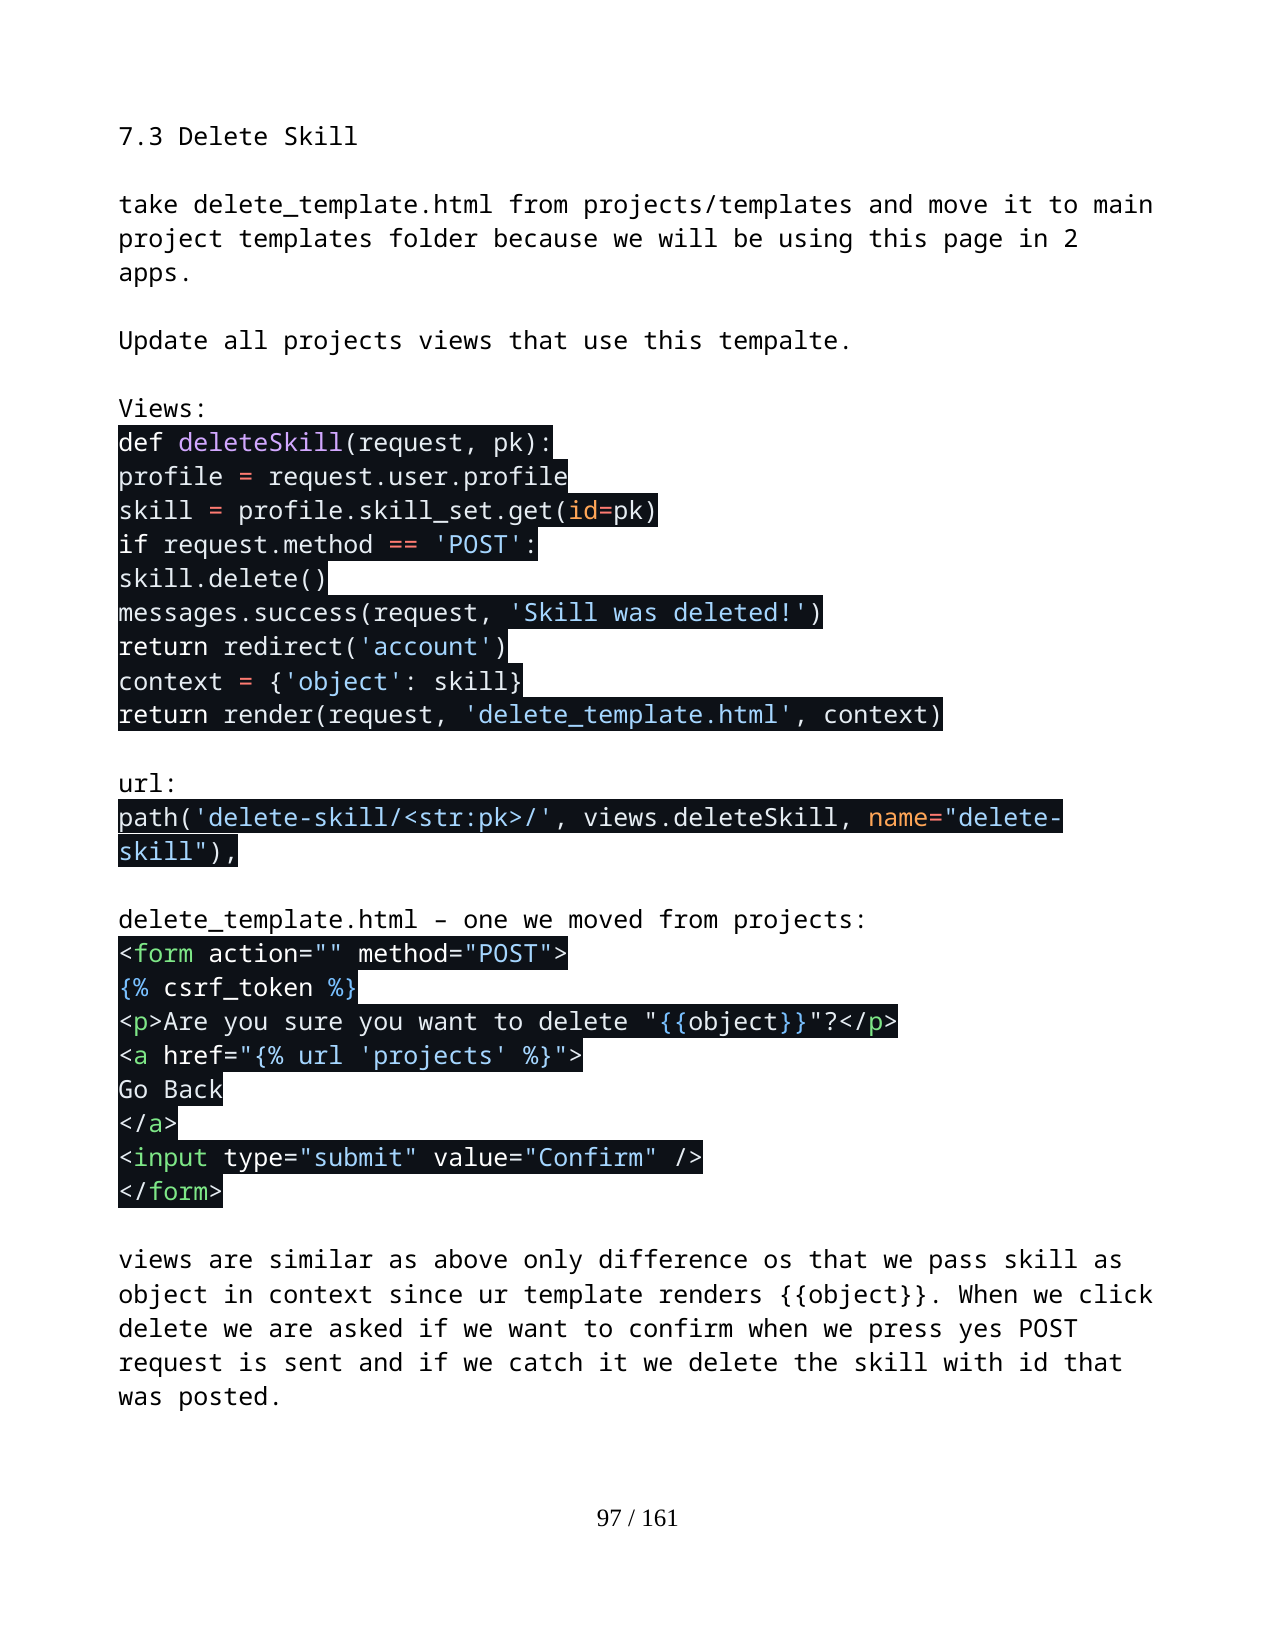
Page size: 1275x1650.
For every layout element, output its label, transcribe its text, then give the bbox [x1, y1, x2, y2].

text def deleteSkill(request, pk): [118, 425, 1157, 459]
text skill = profile.skill_set.get(id=pk) [118, 493, 1157, 527]
text Update all projects views that use this tempalte. [118, 322, 1157, 357]
text <form action="" method="POST"> [118, 936, 1157, 970]
text </a> [118, 1106, 1157, 1140]
text path('delete-skill/<str:pk>/', views.deleteSkill, name="delete-skill"), [118, 799, 1157, 867]
text <input type="submit" value="Confirm" /> [118, 1140, 1157, 1174]
text context = {'object': skill} [118, 663, 1157, 697]
text {% csrf_token %} [118, 970, 1157, 1004]
text skill.delete() [118, 561, 1157, 595]
text url: [118, 765, 1157, 799]
text Views: [118, 391, 1157, 425]
text delete_template.html – one we moved from projects: [118, 902, 1157, 936]
text profile = request.user.profile [118, 459, 1157, 493]
text </form> [118, 1174, 1157, 1208]
text <p>Are you sure you want to delete "{{object}}"?</p> [118, 1004, 1157, 1038]
text 7.3 Delete Skill [118, 118, 1157, 152]
text if request.method == 'POST': [118, 527, 1157, 561]
text Go Back [118, 1072, 1157, 1106]
text take delete_template.html from projects/templates and move it to main project templates folder because we will be using this page in 2 apps. [118, 186, 1157, 288]
text views are similar as above only difference os that we pass skill as object in context since ur template renders {{object}}. When we click delete we are asked if we want to confirm when we press yes POST request is sent and if we catch it we delete the skill with id that was posted. [118, 1208, 1157, 1412]
text return redirect('account') [118, 629, 1157, 663]
text return render(request, 'delete_template.html', context) [118, 697, 1157, 731]
text messages.success(request, 'Skill was deleted!') [118, 595, 1157, 629]
text <a href="{% url 'projects' %}"> [118, 1038, 1157, 1072]
